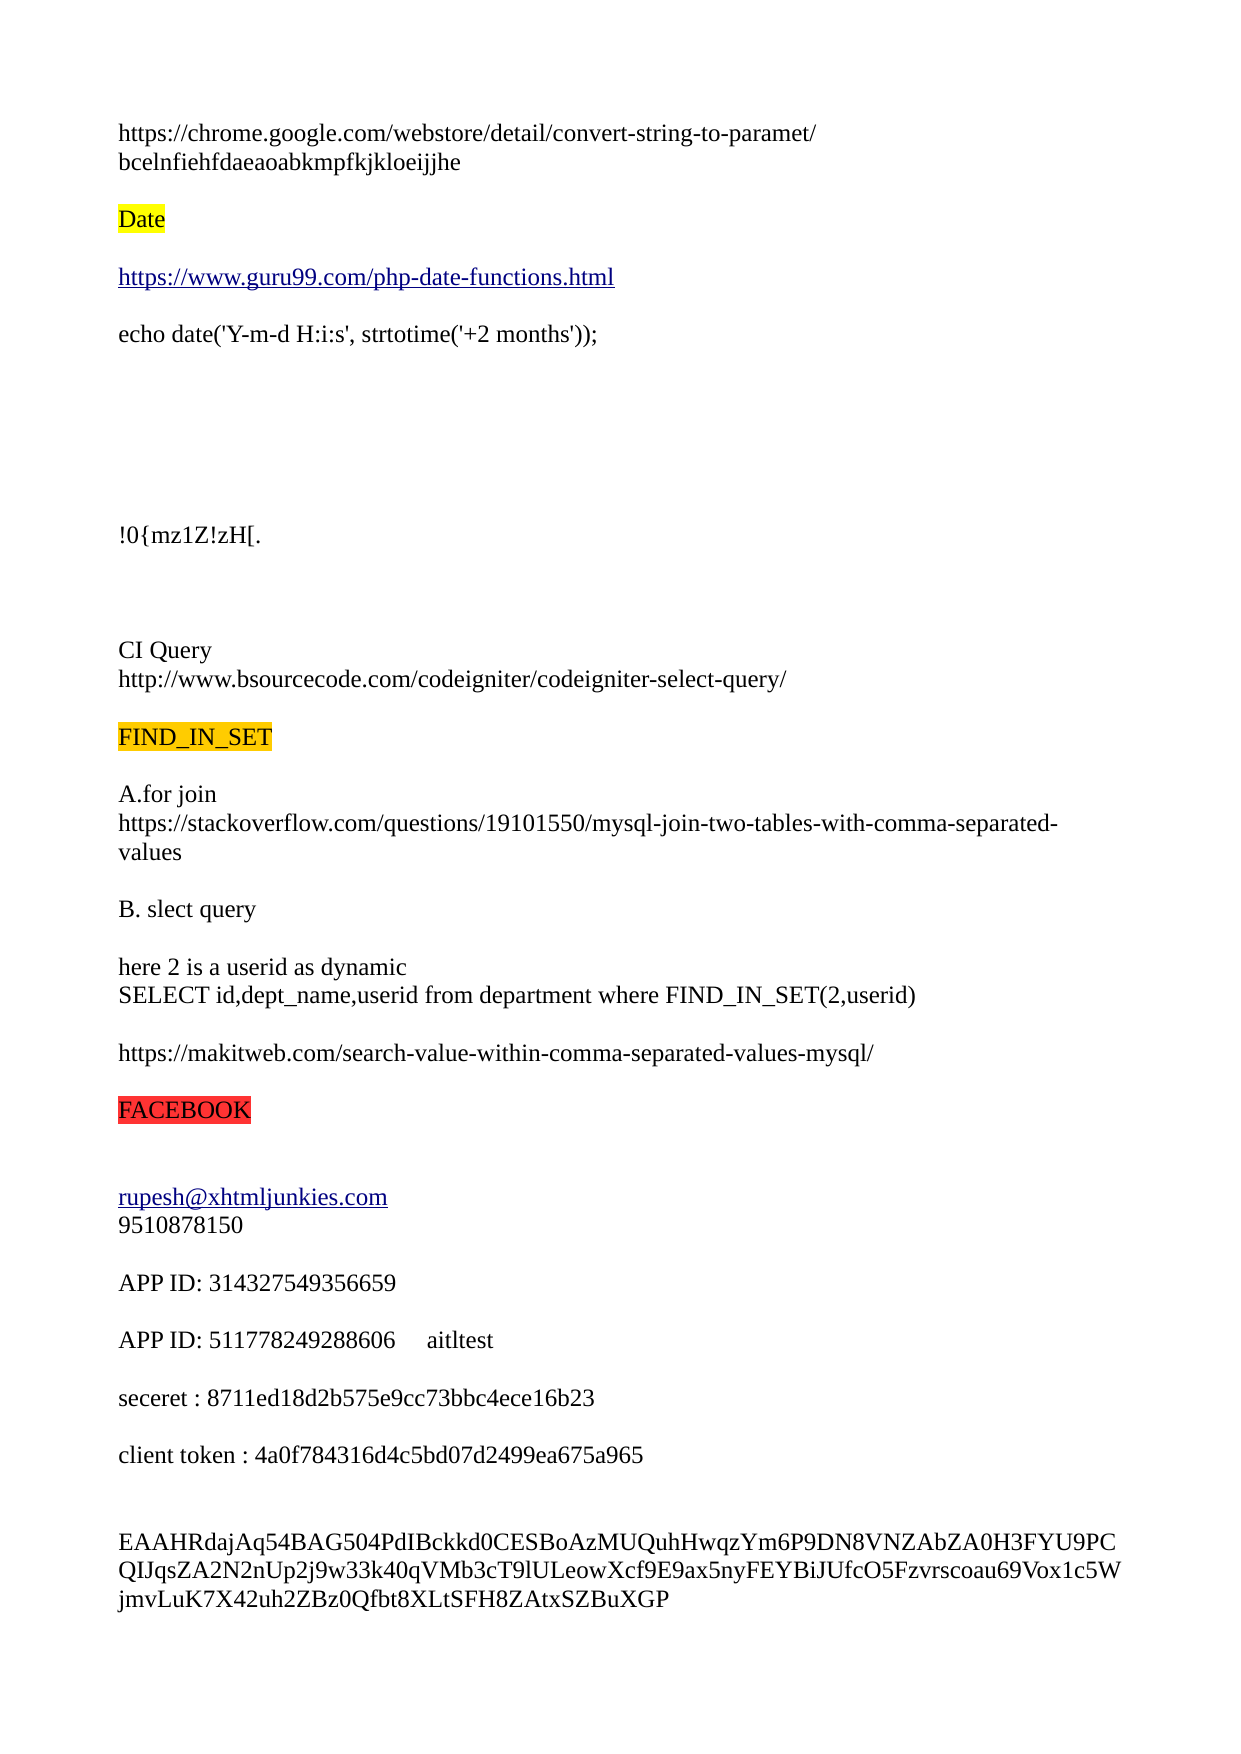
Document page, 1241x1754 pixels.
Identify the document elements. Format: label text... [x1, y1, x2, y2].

text B. slect query [118, 894, 1122, 923]
text SELECT id,dept_name,userid from department where FIND_IN_SET(2,userid) [118, 981, 1122, 1009]
text !0{mz1Z!zH[. [118, 521, 1122, 549]
text seceret : 8711ed18d2b575e9cc73bbc4ece16b23 [118, 1383, 1122, 1412]
text FACEBOOK [118, 1096, 1122, 1124]
text APP ID: 511778249288606 aitltest [118, 1326, 1122, 1354]
text https://makitweb.com/search-value-within-comma-separated-values-mysql/ [118, 1038, 1122, 1067]
text http://www.bsourcecode.com/codeigniter/codeigniter-select-query/ [118, 664, 1122, 693]
text here 2 is a userid as dynamic [118, 952, 1122, 981]
text rupesh@xhtmljunkies.com [118, 1124, 1122, 1211]
text FIND_IN_SET [118, 722, 1122, 751]
text APP ID: 314327549356659 [118, 1268, 1122, 1297]
text 9510878150 [118, 1211, 1122, 1239]
text https://chrome.google.com/webstore/detail/convert-string-to-paramet/bcelnfiehfdaeaoabkmpfkjkloeijjhe [118, 118, 1122, 176]
text client token : 4a0f784316d4c5bd07d2499ea675a965 [118, 1441, 1122, 1469]
text echo date('Y-m-d H:i:s', strtotime('+2 months')); [118, 319, 1122, 348]
text Date [118, 204, 1122, 233]
text EAAHRdajAq54BAG504PdIBckkd0CESBoAzMUQuhHwqzYm6P9DN8VNZAbZA0H3FYU9PCQIJqsZA2N2nUp2j9w33k40qVMb3cT9lULeowXcf9E9ax5nyFEYBiJUfcO5Fzvrscoau69Vox1c5WjmvLuK7X42uh2ZBz0Qfbt8XLtSFH8ZAtxSZBuXGP [118, 1527, 1122, 1613]
text https://www.guru99.com/php-date-functions.html [118, 262, 1122, 291]
text A.for join [118, 779, 1122, 808]
text https://stackoverflow.com/questions/19101550/mysql-join-two-tables-with-comma-separated-values [118, 808, 1122, 866]
text CI Query [118, 636, 1122, 664]
